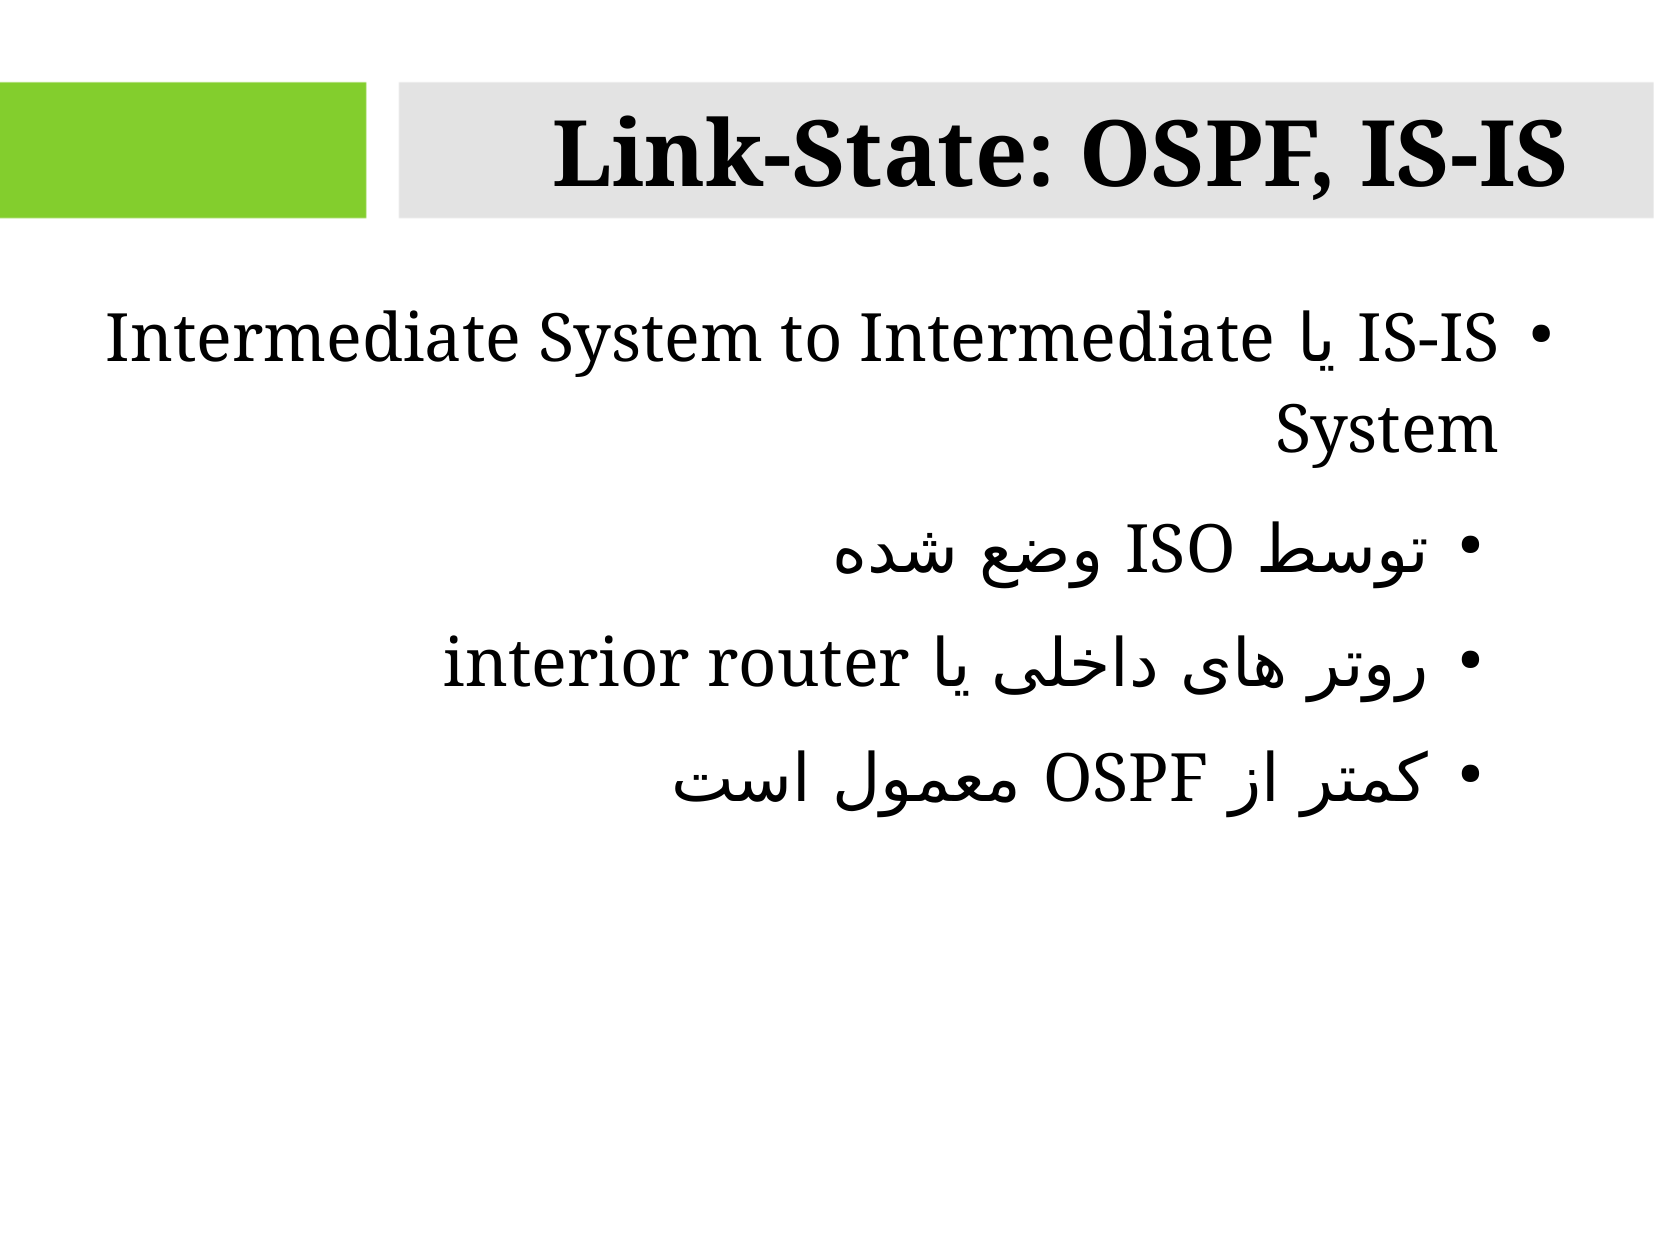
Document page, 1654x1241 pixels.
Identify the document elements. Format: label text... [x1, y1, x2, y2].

picture [0, 0, 1654, 1241]
title Link-State: OSPF, IS-IS [82, 49, 1571, 257]
list IS-IS یا Intermediate System to Intermediate System توسط ISO وضع شده روتر های داخلی یا interior router کمتر از OSPF معمول است [82, 290, 1571, 1182]
